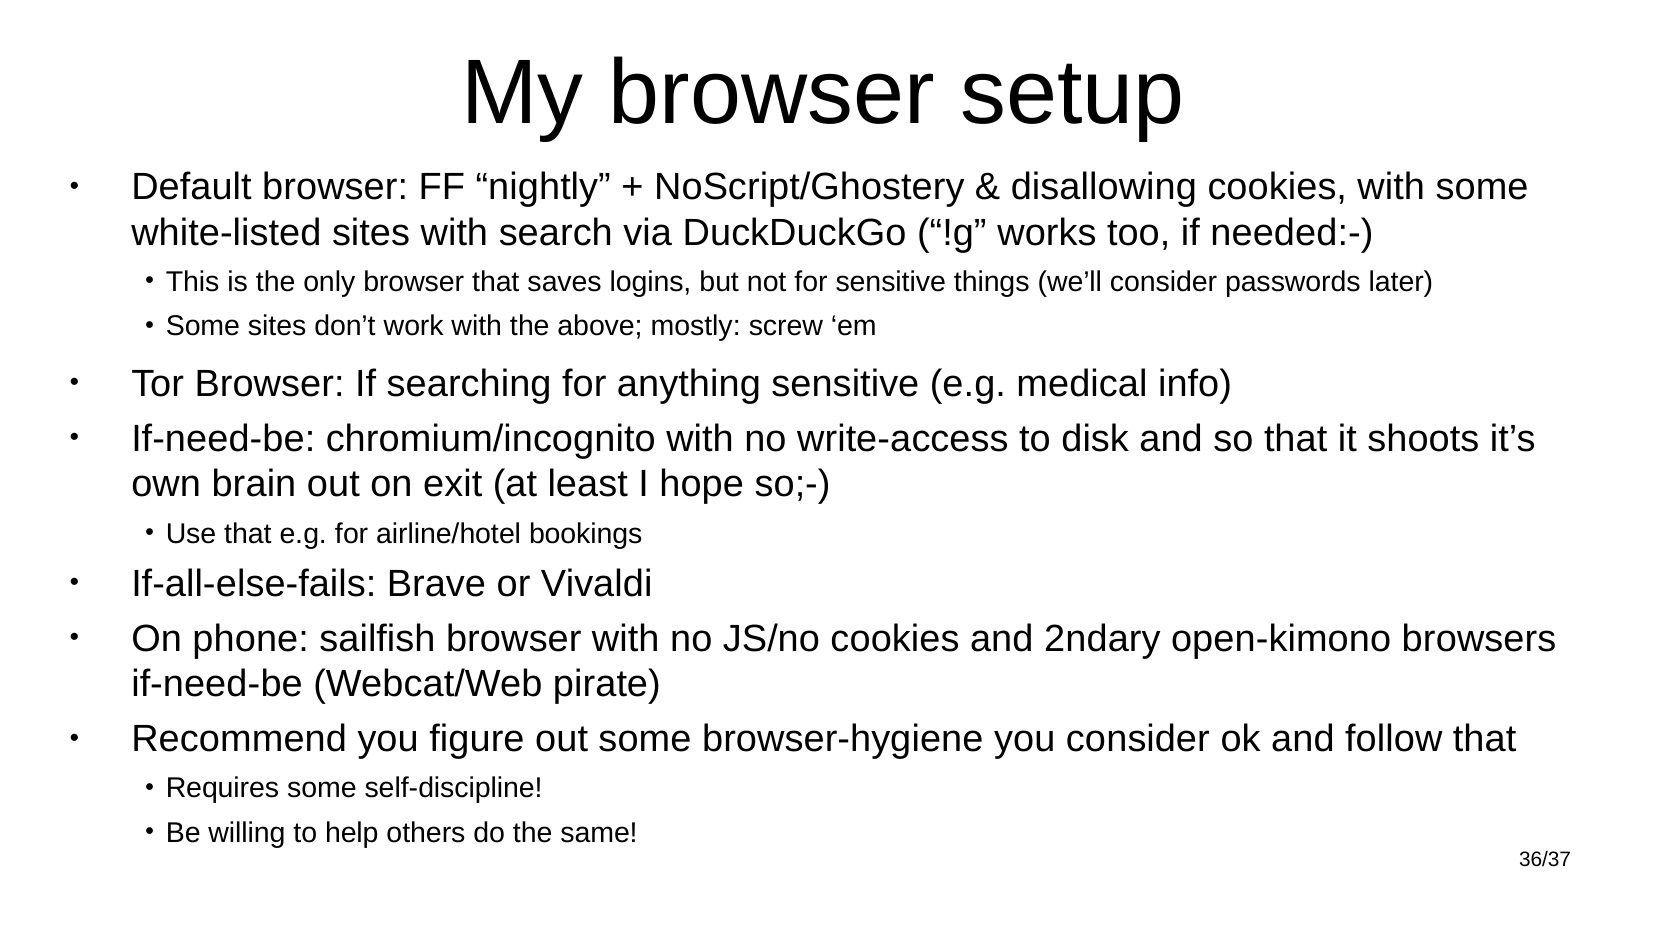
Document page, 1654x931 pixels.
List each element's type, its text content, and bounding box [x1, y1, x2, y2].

title My browser setup [123, 11, 1523, 161]
list Default browser: FF “nightly” + NoScript/Ghostery & disallowing cookies, with some white-listed sites with search via DuckDuckGo (“!g” works too, if needed:-) This is the only browser that saves logins, but not for sensitive things (we’ll consider passwords later) Some sites don’t work with the above; mostly: screw ‘em Tor Browser: If searching for anything sensitive (e.g. medical info) If-need-be: chromium/incognito with no write-access to disk and so that it shoots it’s own brain out on exit (at least I hope so;-) Use that e.g. for airline/hotel bookings If-all-else-fails: Brave or Vivaldi On phone: sailfish browser with no JS/no cookies and 2ndary open-kimono browsers if-need-be (Webcat/Web pirate) Recommend you figure out some browser-hygiene you consider ok and follow that Requires some self-discipline! Be willing to help others do the same! [59, 161, 1595, 863]
